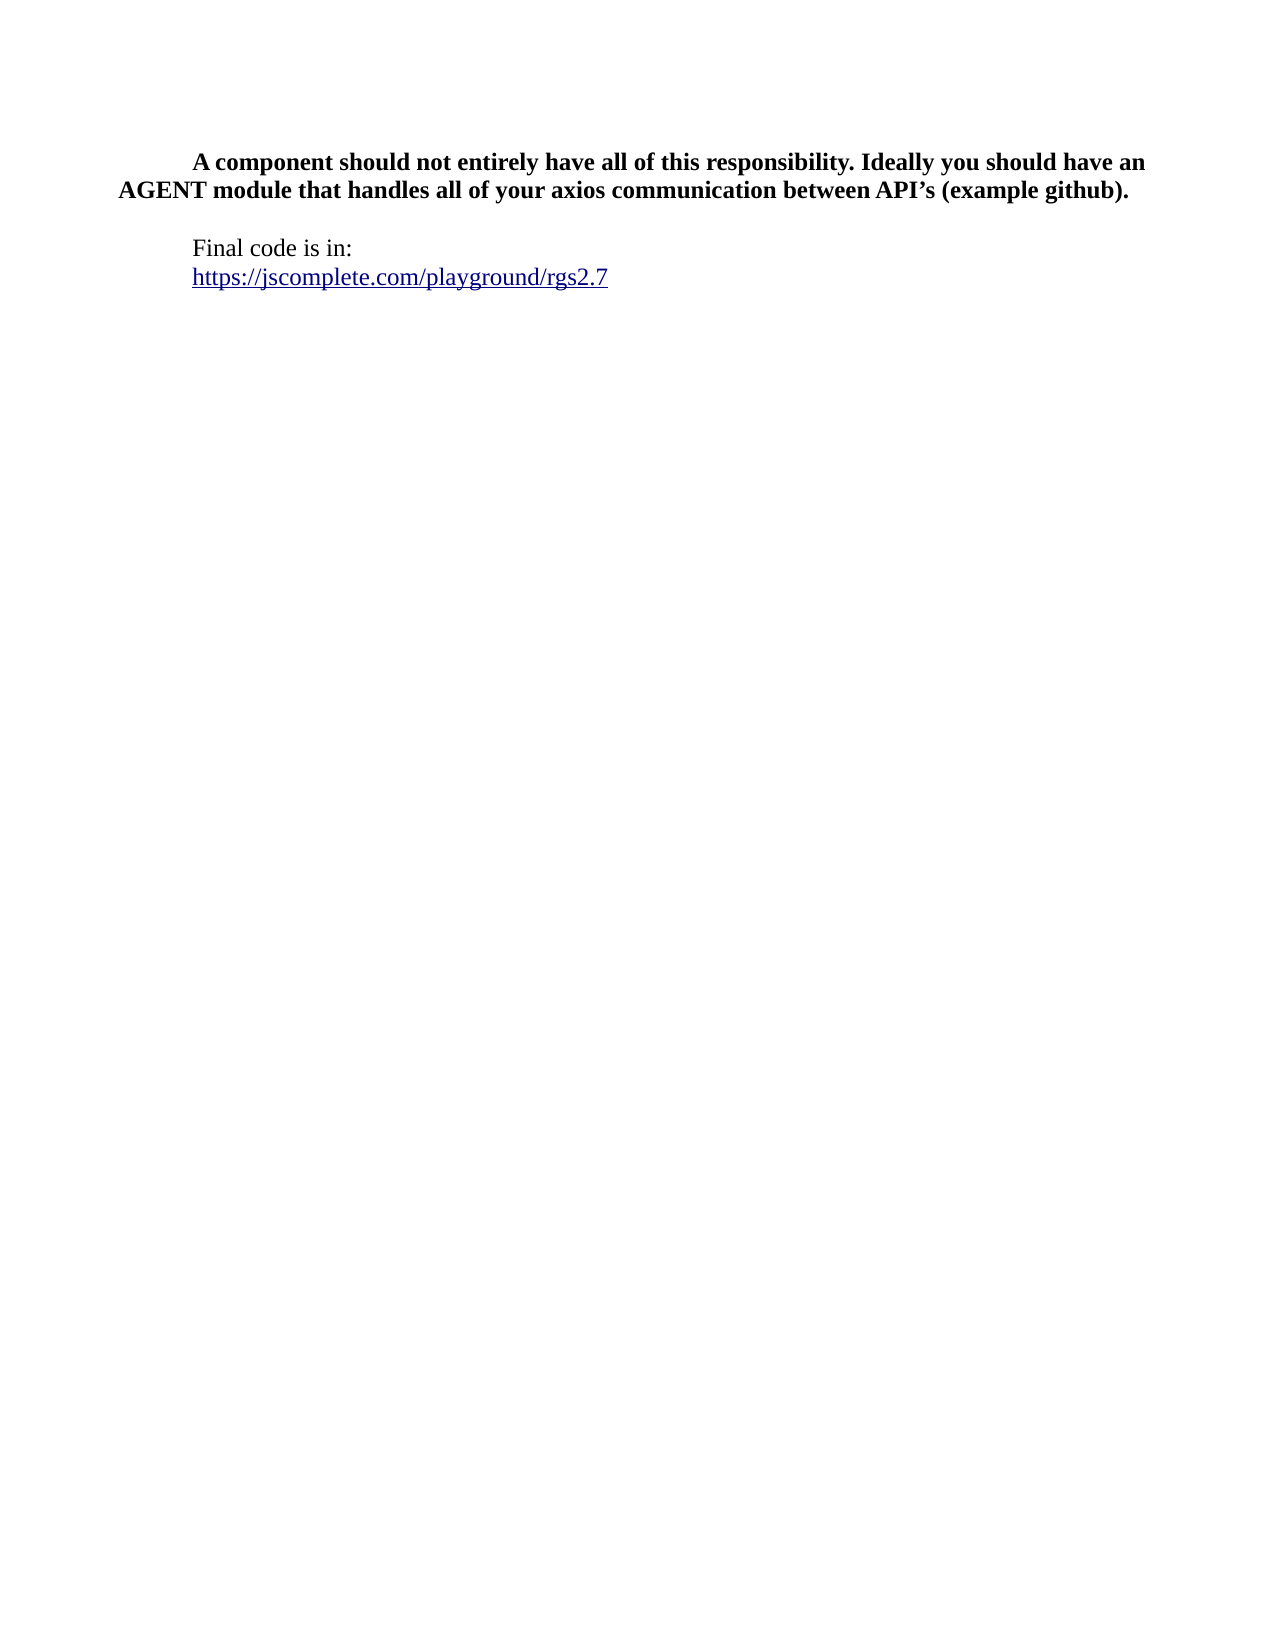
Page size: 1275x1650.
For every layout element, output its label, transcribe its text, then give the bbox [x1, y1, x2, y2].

text https://jscomplete.com/playground/rgs2.7 [118, 262, 1157, 291]
text Final code is in: [118, 233, 1157, 262]
text A component should not entirely have all of this responsibility. Ideally you should have an AGENT module that handles all of your axios communication between API’s (example github). [118, 147, 1157, 204]
